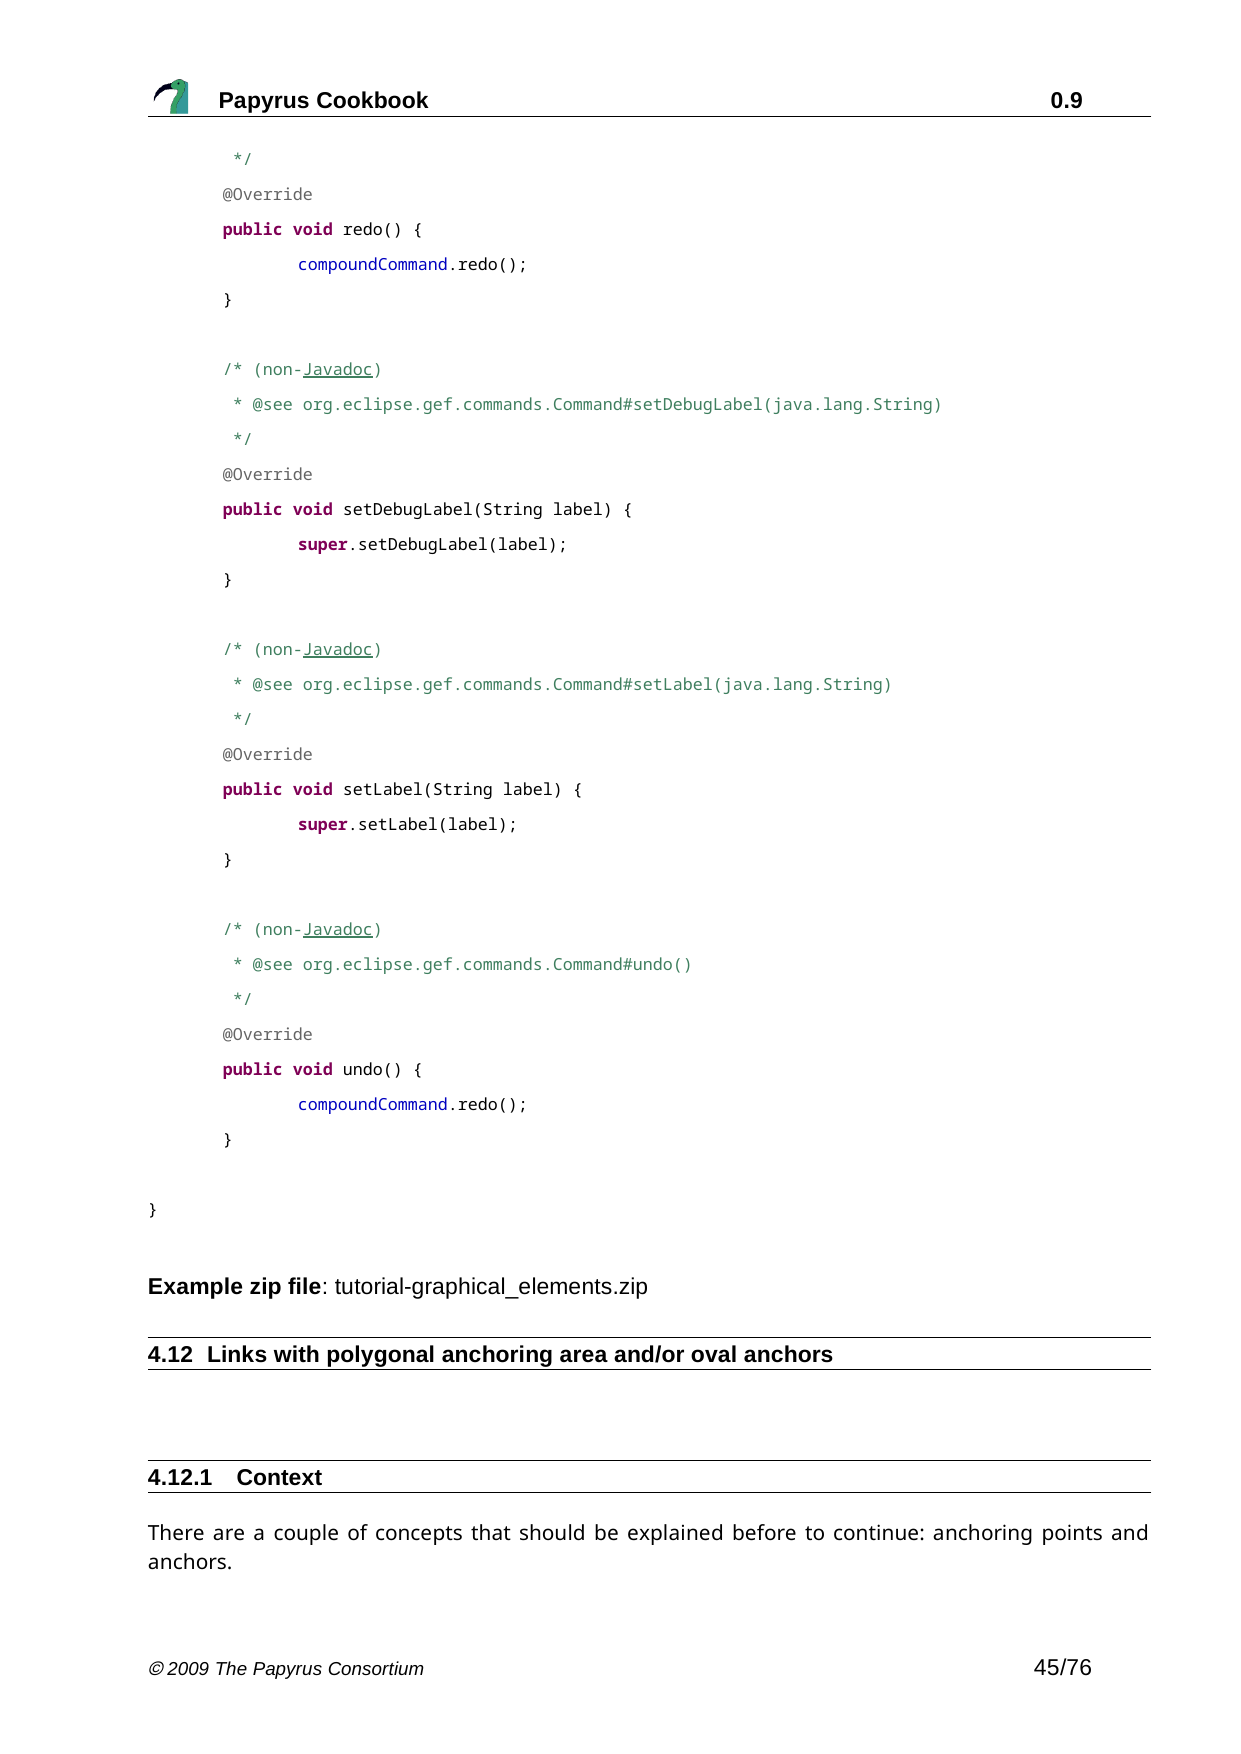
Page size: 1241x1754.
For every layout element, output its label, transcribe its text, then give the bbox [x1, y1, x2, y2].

subtitle Context [148, 1461, 1151, 1492]
text */ [148, 988, 1151, 1010]
text * @see org.eclipse.gef.commands.Command#setDebugLabel(java.lang.String) [148, 393, 1151, 415]
text } [148, 1198, 1151, 1220]
text @Override [148, 1023, 1151, 1045]
text } [148, 1128, 1151, 1150]
subtitle Links with polygonal anchoring area and/or oval anchors [148, 1338, 1151, 1369]
text super.setLabel(label); [148, 813, 1151, 835]
picture [153, 79, 189, 114]
text @Override [148, 183, 1151, 205]
text compoundCommand.redo(); [148, 1093, 1151, 1115]
text compoundCommand.redo(); [148, 253, 1151, 275]
text } [148, 848, 1151, 870]
text public void redo() { [148, 218, 1151, 240]
text public void undo() { [148, 1058, 1151, 1080]
text /* (non-Javadoc) [148, 918, 1151, 940]
text * @see org.eclipse.gef.commands.Command#undo() [148, 953, 1151, 975]
text @Override [148, 743, 1151, 765]
text * @see org.eclipse.gef.commands.Command#setLabel(java.lang.String) [148, 673, 1151, 695]
text /* (non-Javadoc) [148, 358, 1151, 380]
text } [148, 288, 1151, 310]
text public void setLabel(String label) { [148, 778, 1151, 800]
text */ [148, 428, 1151, 450]
text super.setDebugLabel(label); [148, 533, 1151, 555]
text public void setDebugLabel(String label) { [148, 498, 1151, 520]
text @Override [148, 463, 1151, 485]
text } [148, 568, 1151, 590]
text */ [148, 148, 1151, 170]
text /* (non-Javadoc) [148, 638, 1151, 660]
text */ [148, 708, 1151, 730]
text There are a couple of concepts that should be explained before to continue: anchoring points and anchors. [148, 1518, 1151, 1575]
text Example zip file: tutorial-graphical_elements.zip [148, 1272, 1151, 1299]
